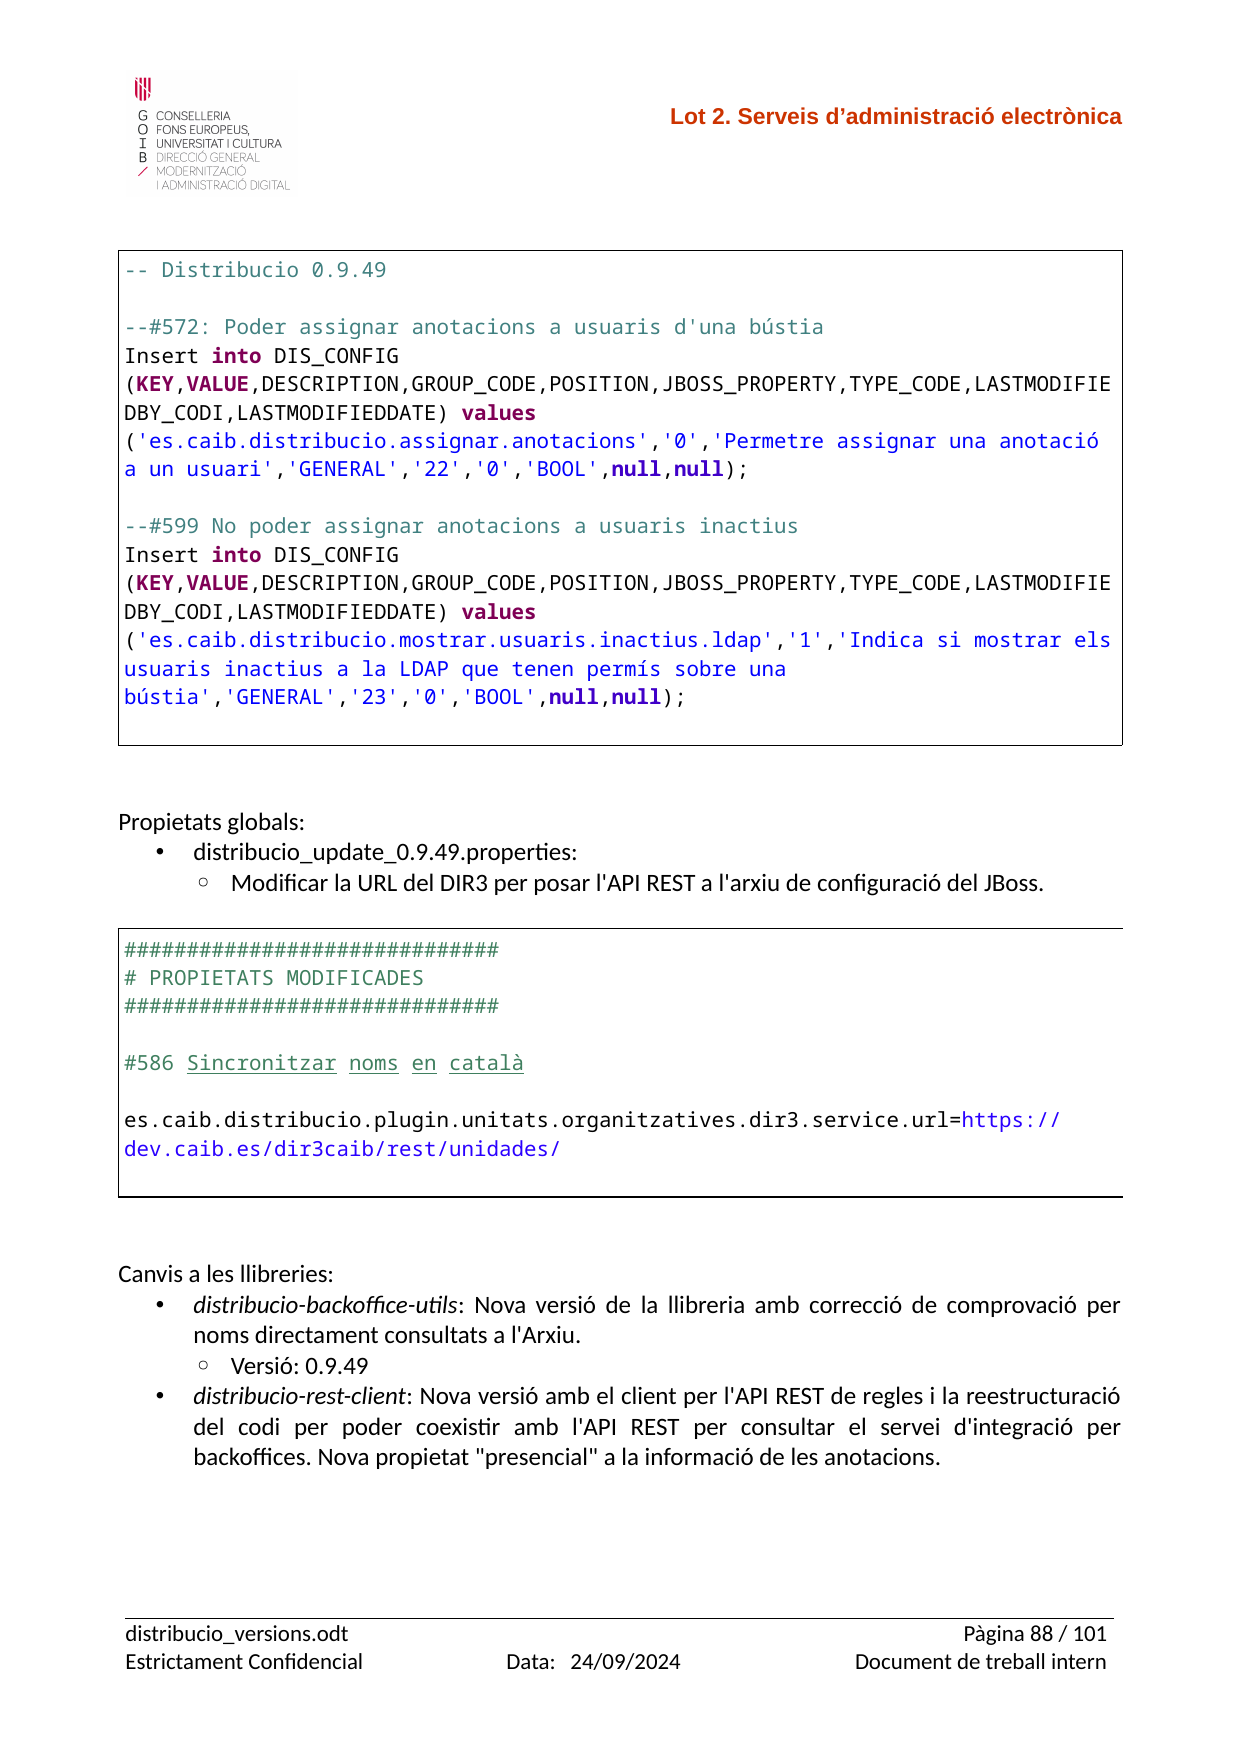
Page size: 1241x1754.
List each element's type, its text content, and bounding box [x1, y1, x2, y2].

picture [126, 70, 299, 197]
table_header ############################## # PROPIETATS MODIFICADES ############################## #586 Sincronitzar noms en català es.caib.distribucio.plugin.unitats.organitzatives.dir3.service.url=https://dev.caib.es/dir3caib/rest/unidades/ [119, 929, 1123, 1196]
list distribucio_update_0.9.49.properties: [156, 836, 1122, 867]
text Canvis a les llibreries: [118, 1258, 1122, 1289]
list distribucio-backoffice-utils: Nova versió de la llibreria amb correcció de comprovació per noms directament consultats a l'Arxiu. [156, 1289, 1122, 1350]
list distribucio-rest-client: Nova versió amb el client per l'API REST de regles i la reestructuració del codi per poder coexistir amb l'API REST per consultar el servei d'integració per backoffices. Nova propietat "presencial" a la informació de les anotacions. [156, 1381, 1122, 1472]
table_header -- Distribucio 0.9.49 --#572: Poder assignar anotacions a usuaris d'una bústia Insert into DIS_CONFIG (KEY,VALUE,DESCRIPTION,GROUP_CODE,POSITION,JBOSS_PROPERTY,TYPE_CODE,LASTMODIFIEDBY_CODI,LASTMODIFIEDDATE) values ('es.caib.distribucio.assignar.anotacions','0','Permetre assignar una anotació a un usuari','GENERAL','22','0','BOOL',null,null); --#599 No poder assignar anotacions a usuaris inactius Insert into DIS_CONFIG (KEY,VALUE,DESCRIPTION,GROUP_CODE,POSITION,JBOSS_PROPERTY,TYPE_CODE,LASTMODIFIEDBY_CODI,LASTMODIFIEDDATE) values ('es.caib.distribucio.mostrar.usuaris.inactius.ldap','1','Indica si mostrar els usuaris inactius a la LDAP que tenen permís sobre una bústia','GENERAL','23','0','BOOL',null,null); [119, 251, 1122, 745]
text Propietats globals: [118, 806, 1122, 836]
list Modificar la URL del DIR3 per posar l'API REST a l'arxiu de configuració del JBoss. [193, 867, 1122, 897]
list Versió: 0.9.49 [193, 1350, 1122, 1381]
